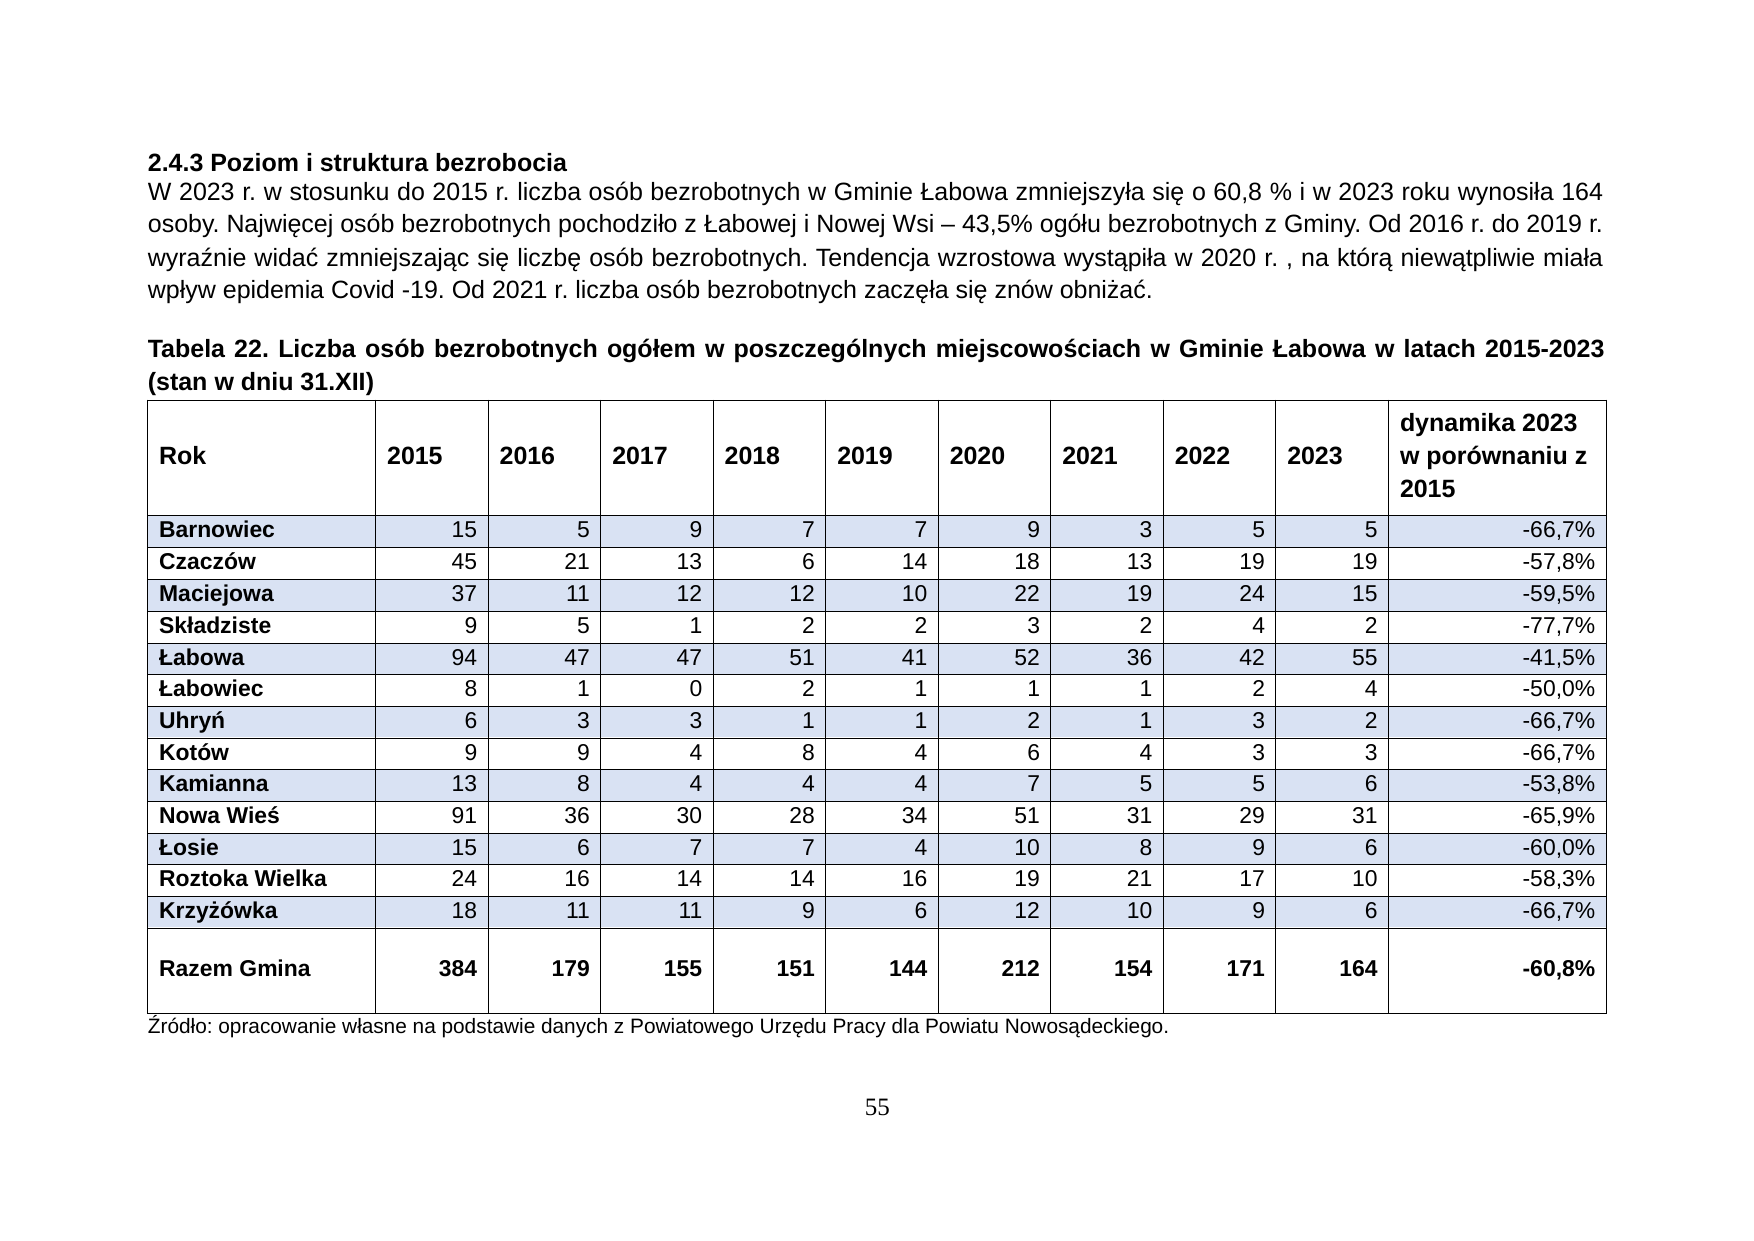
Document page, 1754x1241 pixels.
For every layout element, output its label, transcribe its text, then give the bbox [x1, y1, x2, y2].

table_cell 4 [826, 834, 938, 864]
table_cell -41,5% [1389, 644, 1606, 674]
table_cell 28 [714, 802, 825, 832]
table_cell 45 [376, 548, 488, 578]
table_cell -66,7% [1389, 516, 1606, 547]
table_header 2015 [376, 401, 488, 515]
table_cell 47 [489, 644, 600, 674]
table_header 2021 [1051, 401, 1163, 515]
table_cell 8 [489, 770, 600, 801]
table_cell 2 [939, 707, 1050, 737]
table_cell 10 [1276, 865, 1388, 896]
table_cell -60,0% [1389, 834, 1606, 864]
table_cell 6 [489, 834, 600, 864]
table_cell -66,7% [1389, 897, 1606, 927]
table_cell 14 [601, 865, 713, 896]
table_cell 3 [489, 707, 600, 737]
table_cell 144 [826, 929, 938, 1012]
table_cell 8 [376, 675, 488, 706]
table_header Rok [148, 401, 375, 515]
table_cell 13 [1051, 548, 1163, 578]
table_cell 19 [939, 865, 1050, 896]
table_cell 5 [489, 516, 600, 547]
table_cell 24 [376, 865, 488, 896]
table_cell 16 [489, 865, 600, 896]
table_header 2020 [939, 401, 1050, 515]
table_cell 29 [1164, 802, 1275, 832]
table_cell 36 [1051, 644, 1163, 674]
table_cell 9 [714, 897, 825, 927]
table_cell -66,7% [1389, 707, 1606, 737]
table_cell 36 [489, 802, 600, 832]
table_cell 18 [376, 897, 488, 927]
table_cell 12 [601, 580, 713, 611]
table_cell 19 [1276, 548, 1388, 578]
table_cell -58,3% [1389, 865, 1606, 896]
table_cell 1 [601, 612, 713, 642]
table_cell 22 [939, 580, 1050, 611]
table_cell Krzyżówka [148, 897, 375, 927]
table_cell 7 [826, 516, 938, 547]
table_cell 3 [1276, 739, 1388, 769]
table_cell Uhryń [148, 707, 375, 737]
table_cell 155 [601, 929, 713, 1012]
table_header 2016 [489, 401, 600, 515]
table_cell Łabowiec [148, 675, 375, 706]
table_header 2017 [601, 401, 713, 515]
table_cell 2 [1276, 612, 1388, 642]
table_cell Łosie [148, 834, 375, 864]
table_cell 2 [1276, 707, 1388, 737]
table_cell 17 [1164, 865, 1275, 896]
table_cell 2 [826, 612, 938, 642]
table_cell 12 [939, 897, 1050, 927]
table_cell 11 [489, 580, 600, 611]
table_cell Barnowiec [148, 516, 375, 547]
table_cell Roztoka Wielka [148, 865, 375, 896]
table_cell 21 [489, 548, 600, 578]
table_cell 9 [601, 516, 713, 547]
table_cell 12 [714, 580, 825, 611]
table_cell 9 [376, 739, 488, 769]
table_header 2022 [1164, 401, 1275, 515]
table_cell 1 [1051, 707, 1163, 737]
table_cell 4 [1276, 675, 1388, 706]
table_cell -77,7% [1389, 612, 1606, 642]
table_cell 6 [376, 707, 488, 737]
table_cell 8 [714, 739, 825, 769]
table_cell 9 [939, 516, 1050, 547]
table_cell 42 [1164, 644, 1275, 674]
table_cell 4 [826, 770, 938, 801]
table_cell 1 [826, 707, 938, 737]
table_cell -65,9% [1389, 802, 1606, 832]
table_cell 384 [376, 929, 488, 1012]
table_cell 14 [826, 548, 938, 578]
table_cell 10 [826, 580, 938, 611]
table_cell 3 [601, 707, 713, 737]
table_cell 14 [714, 865, 825, 896]
table_cell 3 [1164, 707, 1275, 737]
table_cell 4 [601, 770, 713, 801]
table_cell -59,5% [1389, 580, 1606, 611]
table_cell Maciejowa [148, 580, 375, 611]
table_cell 10 [939, 834, 1050, 864]
table_cell 2 [1051, 612, 1163, 642]
table_cell 2 [1164, 675, 1275, 706]
table_cell Składziste [148, 612, 375, 642]
table_cell Kamianna [148, 770, 375, 801]
table_cell 19 [1164, 548, 1275, 578]
text Tabela 22. Liczba osób bezrobotnych ogółem w poszczególnych miejscowościach w Gminie Łabowa w latach 2015-2023 (stan w dniu 31.XII) [148, 333, 1606, 395]
table_cell 9 [376, 612, 488, 642]
table_cell 4 [1051, 739, 1163, 769]
table_cell 51 [939, 802, 1050, 832]
table_cell 9 [489, 739, 600, 769]
table_cell 6 [826, 897, 938, 927]
table_cell 0 [601, 675, 713, 706]
table_cell 94 [376, 644, 488, 674]
table_cell 31 [1276, 802, 1388, 832]
table_cell 19 [1051, 580, 1163, 611]
table_cell 10 [1051, 897, 1163, 927]
table_cell 8 [1051, 834, 1163, 864]
table_cell 151 [714, 929, 825, 1012]
table_cell 9 [1164, 897, 1275, 927]
table_cell 9 [1164, 834, 1275, 864]
table_cell 7 [601, 834, 713, 864]
table_cell 34 [826, 802, 938, 832]
table_cell 11 [489, 897, 600, 927]
table_cell 1 [826, 675, 938, 706]
table_cell -50,0% [1389, 675, 1606, 706]
table_cell 13 [376, 770, 488, 801]
table_cell 3 [1164, 739, 1275, 769]
table_cell 6 [1276, 834, 1388, 864]
table_cell Czaczów [148, 548, 375, 578]
table_cell 5 [489, 612, 600, 642]
table_cell 164 [1276, 929, 1388, 1012]
table_header 2023 [1276, 401, 1388, 515]
table_cell 30 [601, 802, 713, 832]
table_cell 15 [376, 834, 488, 864]
table_cell 6 [1276, 770, 1388, 801]
table_cell 2 [714, 675, 825, 706]
table_cell 24 [1164, 580, 1275, 611]
text 2.4.3 Poziom i struktura bezrobocia [148, 148, 1606, 176]
table_cell 5 [1164, 516, 1275, 547]
table_cell 15 [1276, 580, 1388, 611]
table_cell 154 [1051, 929, 1163, 1012]
table_cell 3 [1051, 516, 1163, 547]
table_cell Kotów [148, 739, 375, 769]
table_cell 179 [489, 929, 600, 1012]
table_cell 212 [939, 929, 1050, 1012]
table_cell 5 [1051, 770, 1163, 801]
table_header 2019 [826, 401, 938, 515]
table_cell -53,8% [1389, 770, 1606, 801]
table_cell 6 [939, 739, 1050, 769]
text W 2023 r. w stosunku do 2015 r. liczba osób bezrobotnych w Gminie Łabowa zmniejszyła się o 60,8 % i w 2023 roku wynosiła 164 osoby. Najwięcej osób bezrobotnych pochodziło z Łabowej i Nowej Wsi – 43,5% ogółu bezrobotnych z Gminy. Od 2016 r. do 2019 r. wyraźnie widać zmniejszając się liczbę osób bezrobotnych. Tendencja wzrostowa wystąpiła w 2020 r. , na którą niewątpliwie miała wpływ epidemia Covid -19. Od 2021 r. liczba osób bezrobotnych zaczęła się znów obniżać. [148, 176, 1606, 304]
table_cell 52 [939, 644, 1050, 674]
table_cell 13 [601, 548, 713, 578]
table_cell -60,8% [1389, 929, 1606, 1012]
table_cell 4 [601, 739, 713, 769]
table_cell 1 [489, 675, 600, 706]
text Źródło: opracowanie własne na podstawie danych z Powiatowego Urzędu Pracy dla Powiatu Nowosądeckiego. [148, 1014, 1606, 1037]
table_cell 91 [376, 802, 488, 832]
table_cell 16 [826, 865, 938, 896]
table_cell 7 [714, 834, 825, 864]
table_cell 3 [939, 612, 1050, 642]
table_cell 7 [939, 770, 1050, 801]
table_cell 11 [601, 897, 713, 927]
table_header 2018 [714, 401, 825, 515]
table_cell 5 [1164, 770, 1275, 801]
table_cell Nowa Wieś [148, 802, 375, 832]
table_cell 171 [1164, 929, 1275, 1012]
table_cell 1 [714, 707, 825, 737]
table_cell 47 [601, 644, 713, 674]
table_cell 18 [939, 548, 1050, 578]
table_cell 4 [714, 770, 825, 801]
table_cell 1 [1051, 675, 1163, 706]
table_header dynamika 2023 w porównaniu z 2015 [1389, 401, 1606, 515]
table_cell Łabowa [148, 644, 375, 674]
table_cell 37 [376, 580, 488, 611]
table_cell -66,7% [1389, 739, 1606, 769]
table_cell 1 [939, 675, 1050, 706]
table_cell 51 [714, 644, 825, 674]
table_cell 15 [376, 516, 488, 547]
table_cell 7 [714, 516, 825, 547]
table_cell 4 [1164, 612, 1275, 642]
table_cell -57,8% [1389, 548, 1606, 578]
table_cell 6 [1276, 897, 1388, 927]
table_cell 21 [1051, 865, 1163, 896]
table_cell Razem Gmina [148, 929, 375, 1012]
table_cell 5 [1276, 516, 1388, 547]
table_cell 41 [826, 644, 938, 674]
table_cell 55 [1276, 644, 1388, 674]
table_cell 31 [1051, 802, 1163, 832]
table_cell 2 [714, 612, 825, 642]
table_cell 4 [826, 739, 938, 769]
table_cell 6 [714, 548, 825, 578]
